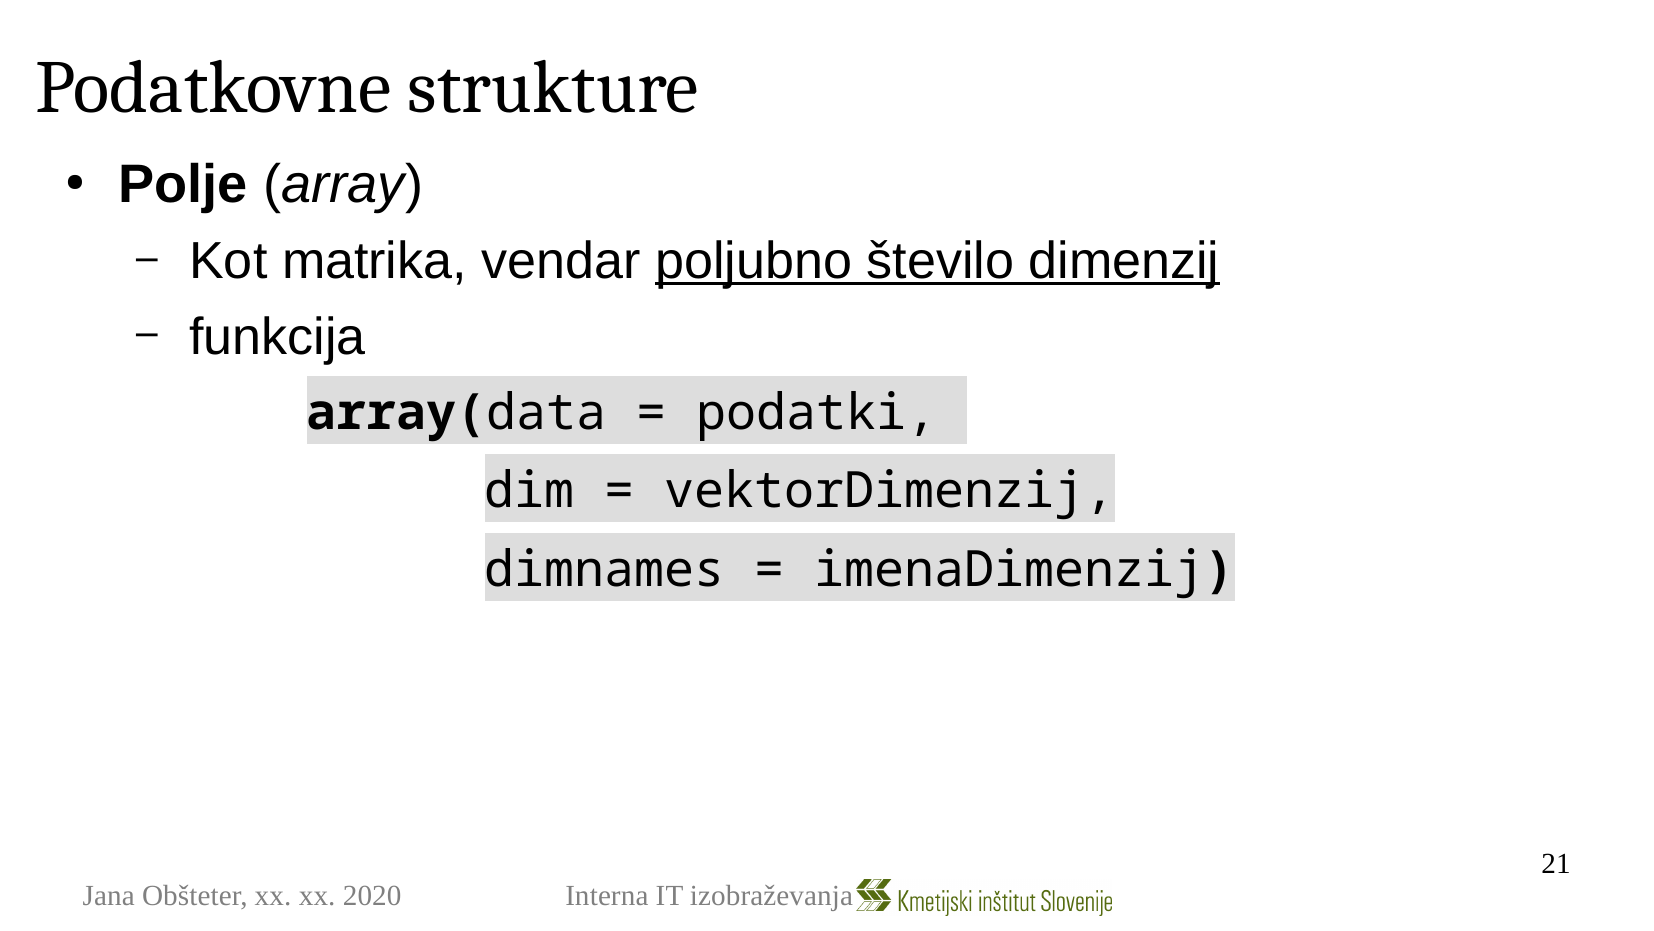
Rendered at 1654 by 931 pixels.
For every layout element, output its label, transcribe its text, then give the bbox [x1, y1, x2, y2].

picture [856, 879, 1112, 916]
title Podatkovne strukture [35, 21, 1524, 154]
list Polje (array) Kot matrika, vendar poljubno število dimenzij funkcija array(data = podatki, dim = vektorDimenzij, dimnames = imenaDimenzij) [47, 144, 1552, 815]
